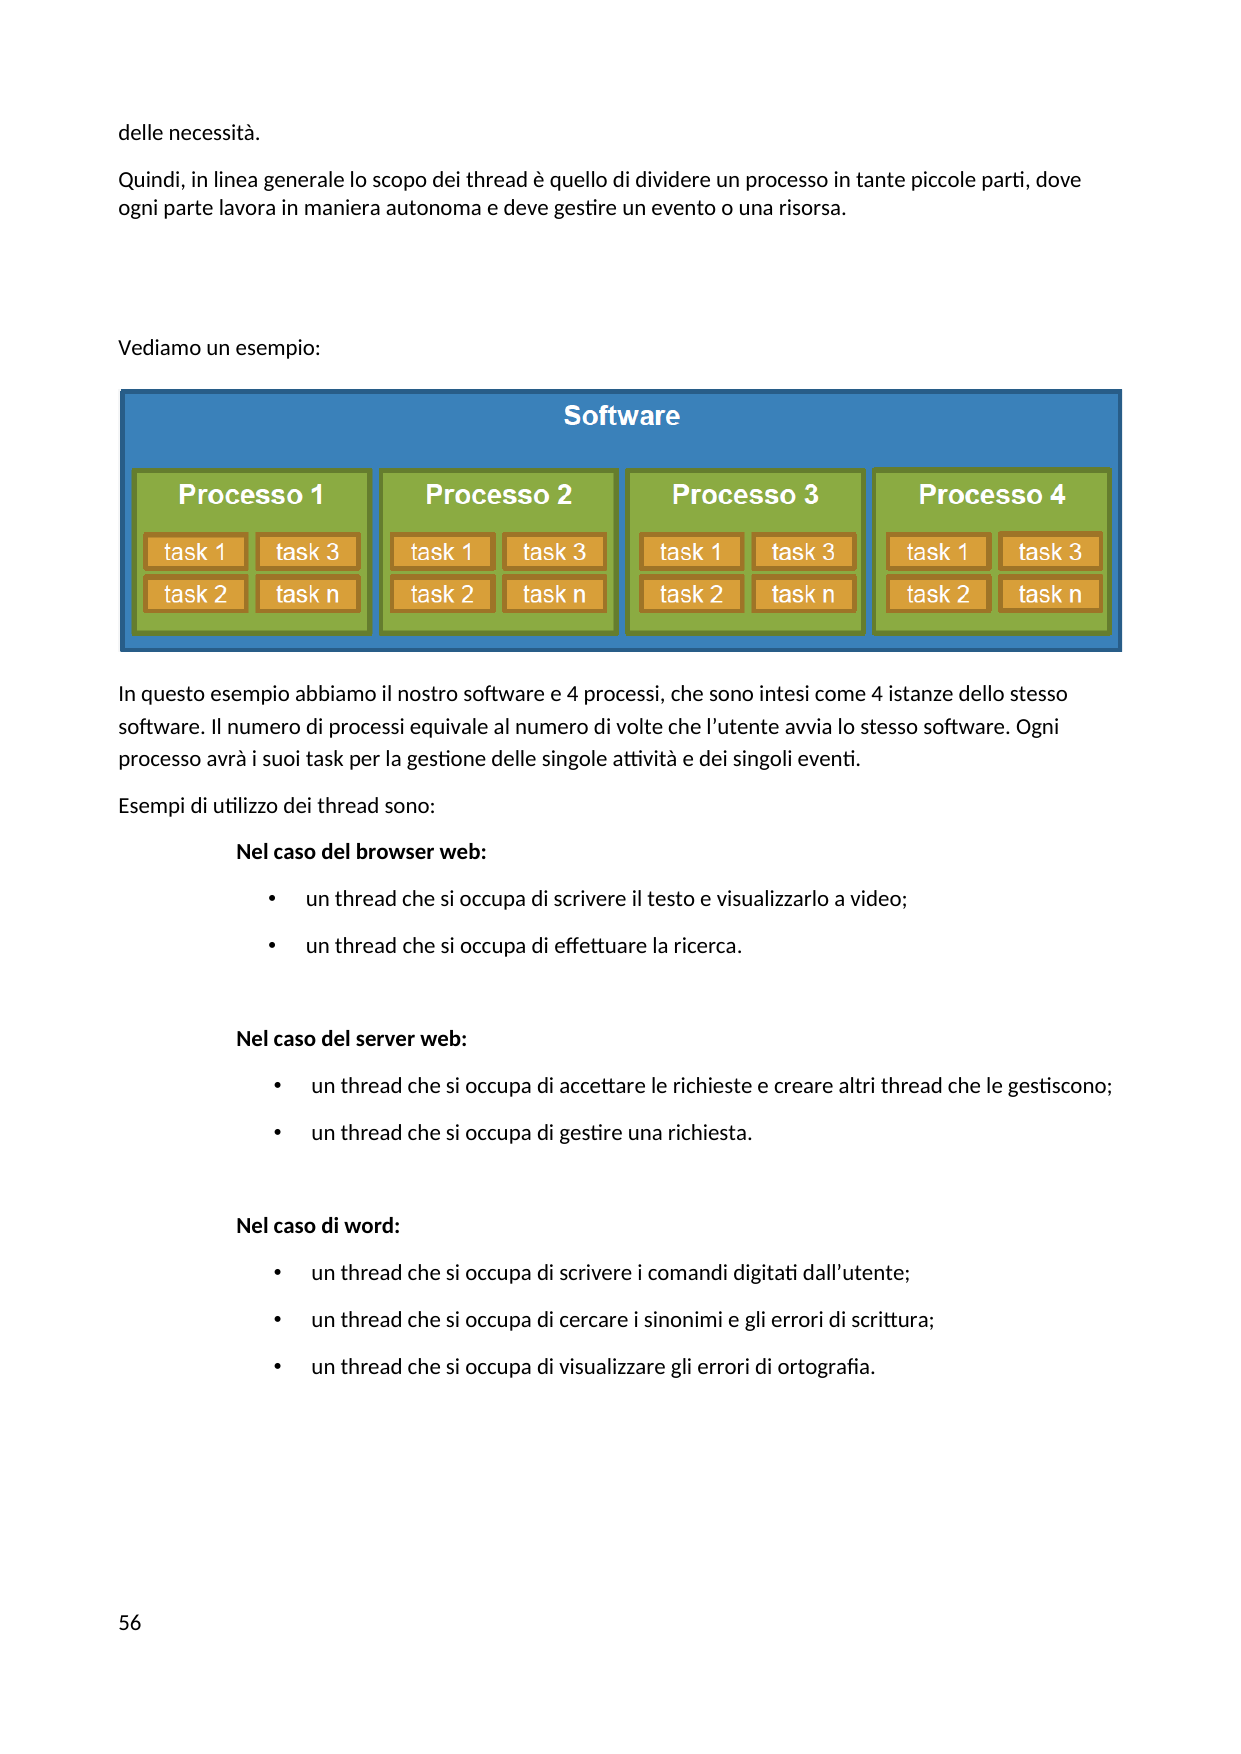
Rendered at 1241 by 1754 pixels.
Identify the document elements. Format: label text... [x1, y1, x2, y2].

list un thread che si occupa di cercare i sinonimi e gli errori di scrittura; [274, 1305, 1122, 1333]
list un thread che si occupa di scrivere i comandi digitati dall’utente; [274, 1258, 1122, 1286]
list un thread che si occupa di gestire una richiesta. [274, 1118, 1122, 1146]
picture [118, 389, 1123, 652]
text In questo esempio abbiamo il nostro software e 4 processi, che sono intesi come 4 istanze dello stesso software. Il numero di processi equivale al numero di volte che l’utente avvia lo stesso software. Ogni processo avrà i suoi task per la gestione delle singole attività e dei singoli eventi. [118, 679, 1122, 772]
list un thread che si occupa di visualizzare gli errori di ortografia. [274, 1352, 1122, 1380]
text Esempi di utilizzo dei thread sono: [118, 791, 1122, 819]
text Quindi, in linea generale lo scopo dei thread è quello di dividere un processo in tante piccole parti, dove ogni parte lavora in maniera autonoma e deve gestire un evento o una risorsa. [118, 165, 1122, 221]
text Nel caso del browser web: [118, 837, 1122, 866]
text Vediamo un esempio: [118, 333, 1122, 361]
list un thread che si occupa di effettuare la ricerca. [268, 931, 1122, 959]
text Nel caso di word: [118, 1212, 1122, 1240]
text delle necessità. [118, 118, 1122, 146]
list un thread che si occupa di scrivere il testo e visualizzarlo a video; [268, 884, 1122, 912]
list un thread che si occupa di accettare le richieste e creare altri thread che le gestiscono; [274, 1071, 1122, 1099]
text Nel caso del server web: [118, 1024, 1122, 1053]
